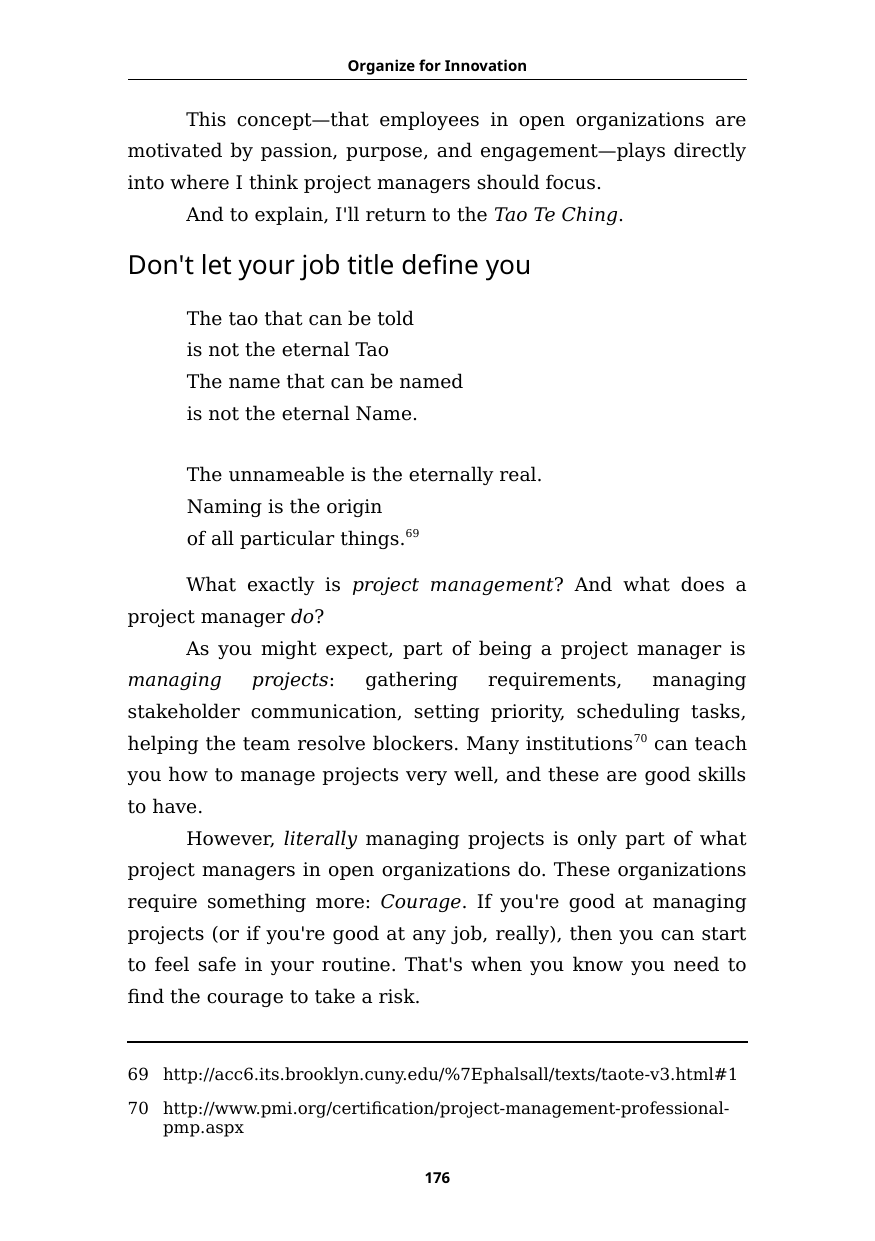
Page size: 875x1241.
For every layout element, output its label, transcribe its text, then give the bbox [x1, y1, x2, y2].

text As you might expect, part of being a project manager is managing projects: gathering requirements, managing stakeholder communication, setting priority, scheduling tasks, helping the team resolve blockers. Many institutions can teach you how to manage projects very well, and these are good skills to have. [127, 638, 747, 818]
text This concept—that employees in open organizations are motivated by passion, purpose, and engagement—plays directly into where I think project managers should focus. [127, 109, 747, 194]
text The unnameable is the eternally real. Naming is the origin of all particular things. [187, 464, 688, 550]
text http://acc6.its.brooklyn.cuny.edu/%7Ephalsall/texts/taote-v3.html#1 [127, 1064, 747, 1084]
subtitle Don't let your job title define you [127, 250, 747, 280]
text The tao that can be told is not the eternal Tao The name that can be named is not the eternal Name. [187, 308, 688, 425]
text http://www.pmi.org/certification/project-management-professional-pmp.aspx [127, 1099, 747, 1138]
text And to explain, I'll return to the Tao Te Ching. [127, 204, 747, 226]
text However, literally managing projects is only part of what project managers in open organizations do. These organizations require something more: Courage. If you're good at managing projects (or if you're good at any job, really), then you can start to feel safe in your routine. That's when you know you need to find the courage to take a risk. [127, 828, 747, 1008]
text What exactly is project management? And what does a project manager do? [127, 574, 747, 628]
